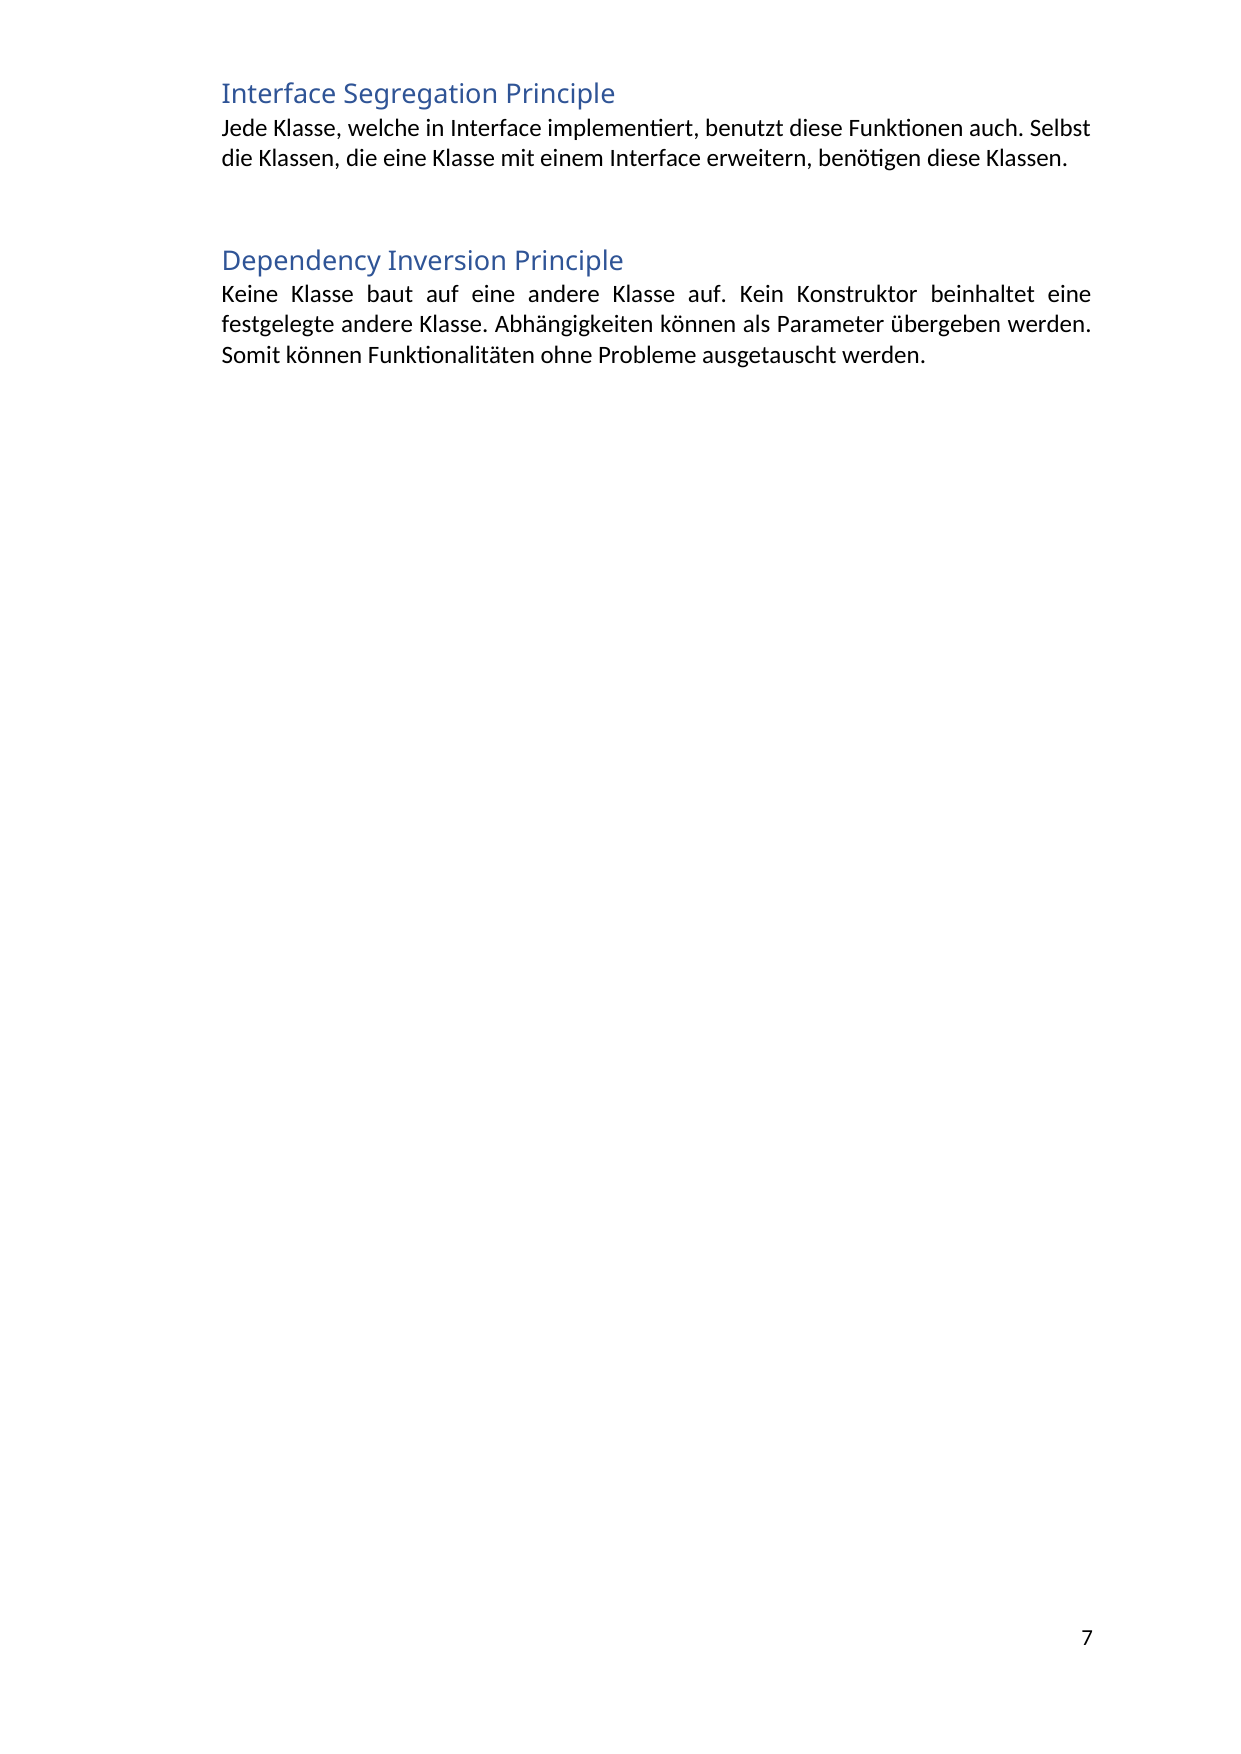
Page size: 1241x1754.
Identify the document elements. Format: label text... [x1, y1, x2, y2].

subtitle Dependency Inversion Principle [148, 241, 1093, 278]
text Keine Klasse baut auf eine andere Klasse auf. Kein Konstruktor beinhaltet eine festgelegte andere Klasse. Abhängigkeiten können als Parameter übergeben werden. Somit können Funktionalitäten ohne Probleme ausgetauscht werden. [221, 278, 1093, 369]
subtitle Interface Segregation Principle [148, 75, 1093, 112]
text Jede Klasse, welche in Interface implementiert, benutzt diese Funktionen auch. Selbst die Klassen, die eine Klasse mit einem Interface erweitern, benötigen diese Klassen. [221, 112, 1093, 173]
